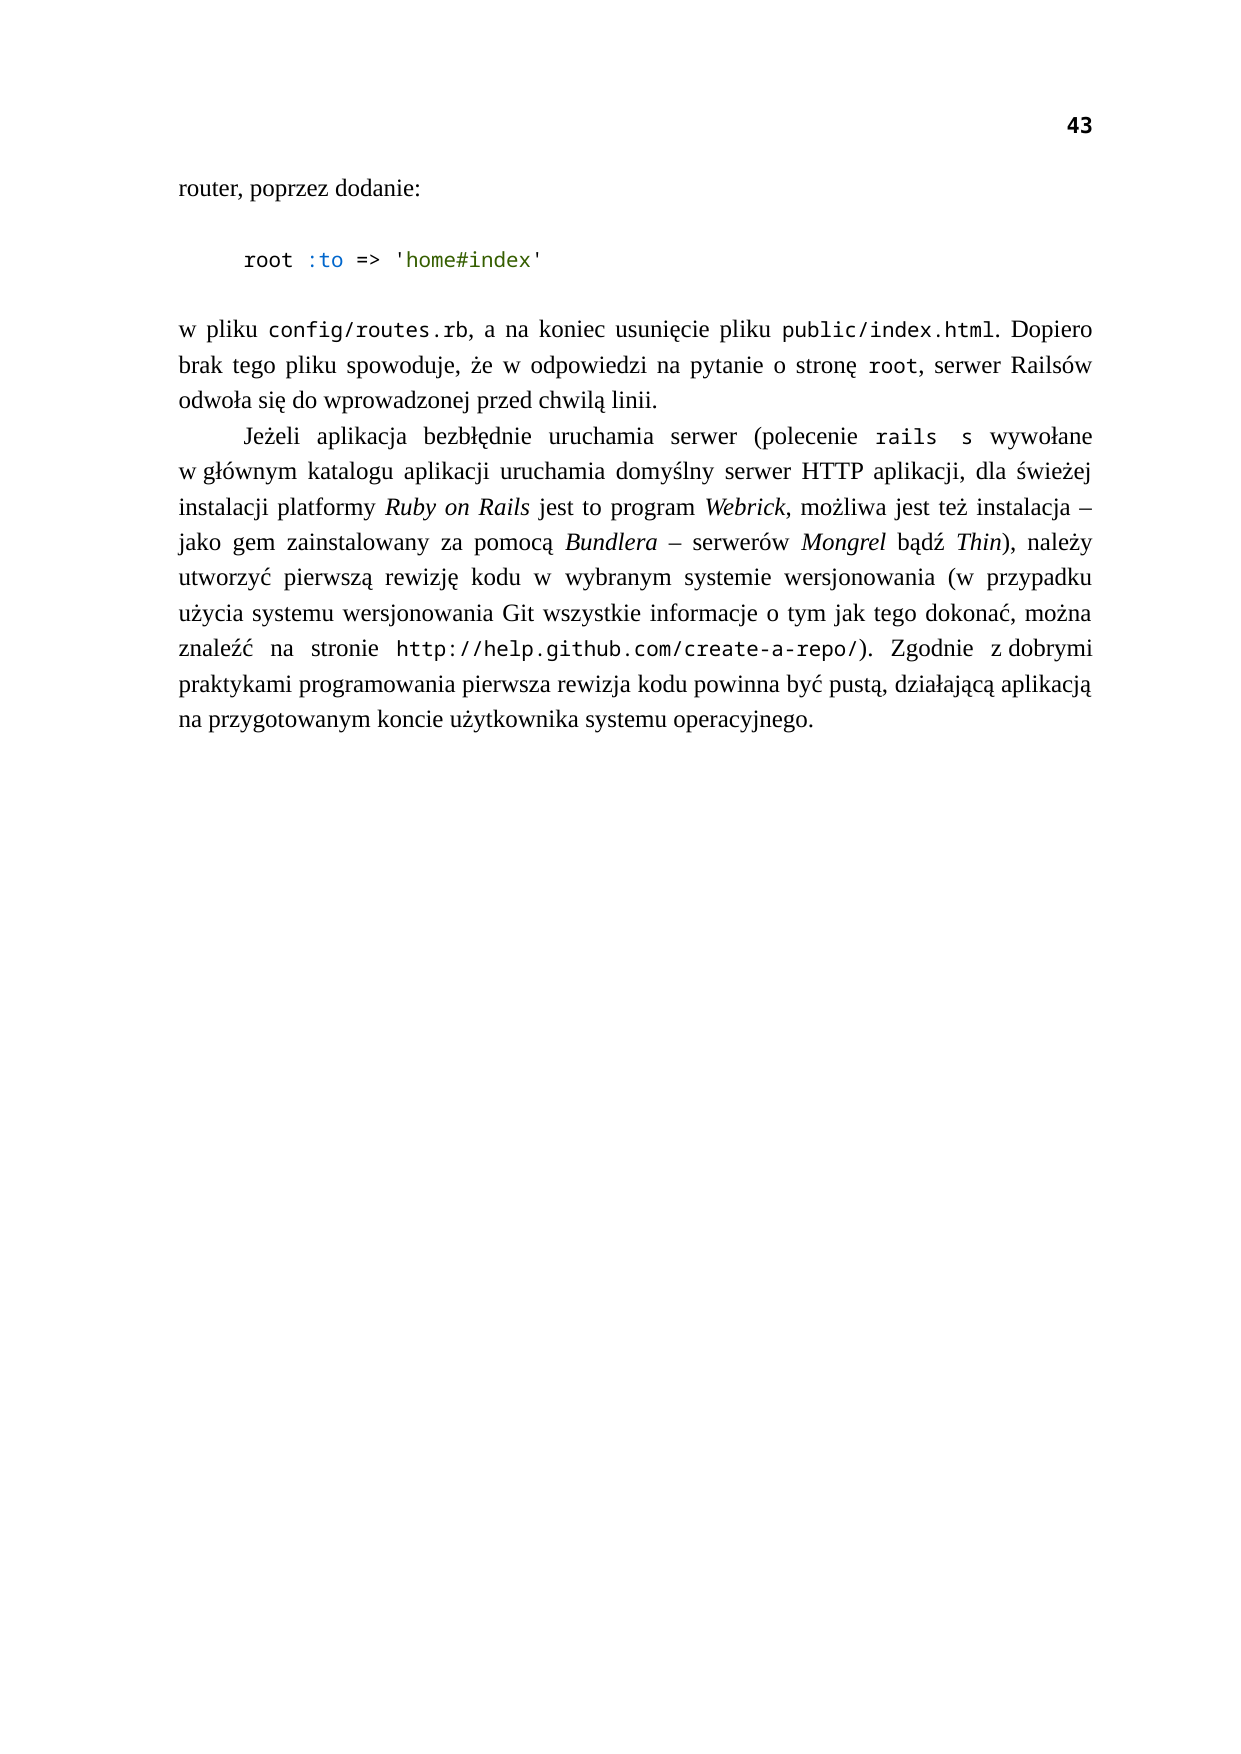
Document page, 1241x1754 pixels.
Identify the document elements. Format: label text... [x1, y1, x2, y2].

text Jeżeli aplikacja bezbłędnie uruchamia serwer (polecenie rails s wywołane w głównym katalogu aplikacji uruchamia domyślny serwer HTTP aplikacji, dla świeżej instalacji platformy Ruby on Rails jest to program Webrick, możliwa jest też instalacja – jako gem zainstalowany za pomocą Bundlera – serwerów Mongrel bądź Thin), należy utworzyć pierwszą rewizję kodu w wybranym systemie wersjonowania (w przypadku użycia systemu wersjonowania Git wszystkie informacje o tym jak tego dokonać, można znaleźć na stronie http://help.github.com/create-a-repo/). Zgodnie z dobrymi praktykami programowania pierwsza rewizja kodu powinna być pustą, działającą aplikacją na przygotowanym koncie użytkownika systemu operacyjnego. [178, 416, 1093, 734]
text w pliku config/routes.rb, a na koniec usunięcie pliku public/index.html. Dopiero brak tego pliku spowoduje, że w odpowiedzi na pytanie o stronę root, serwer Railsów odwoła się do wprowadzonej przed chwilą linii. [178, 309, 1093, 416]
text root :to => 'home#index' [178, 239, 1093, 274]
text router, poprzez dodanie: [178, 168, 1093, 203]
